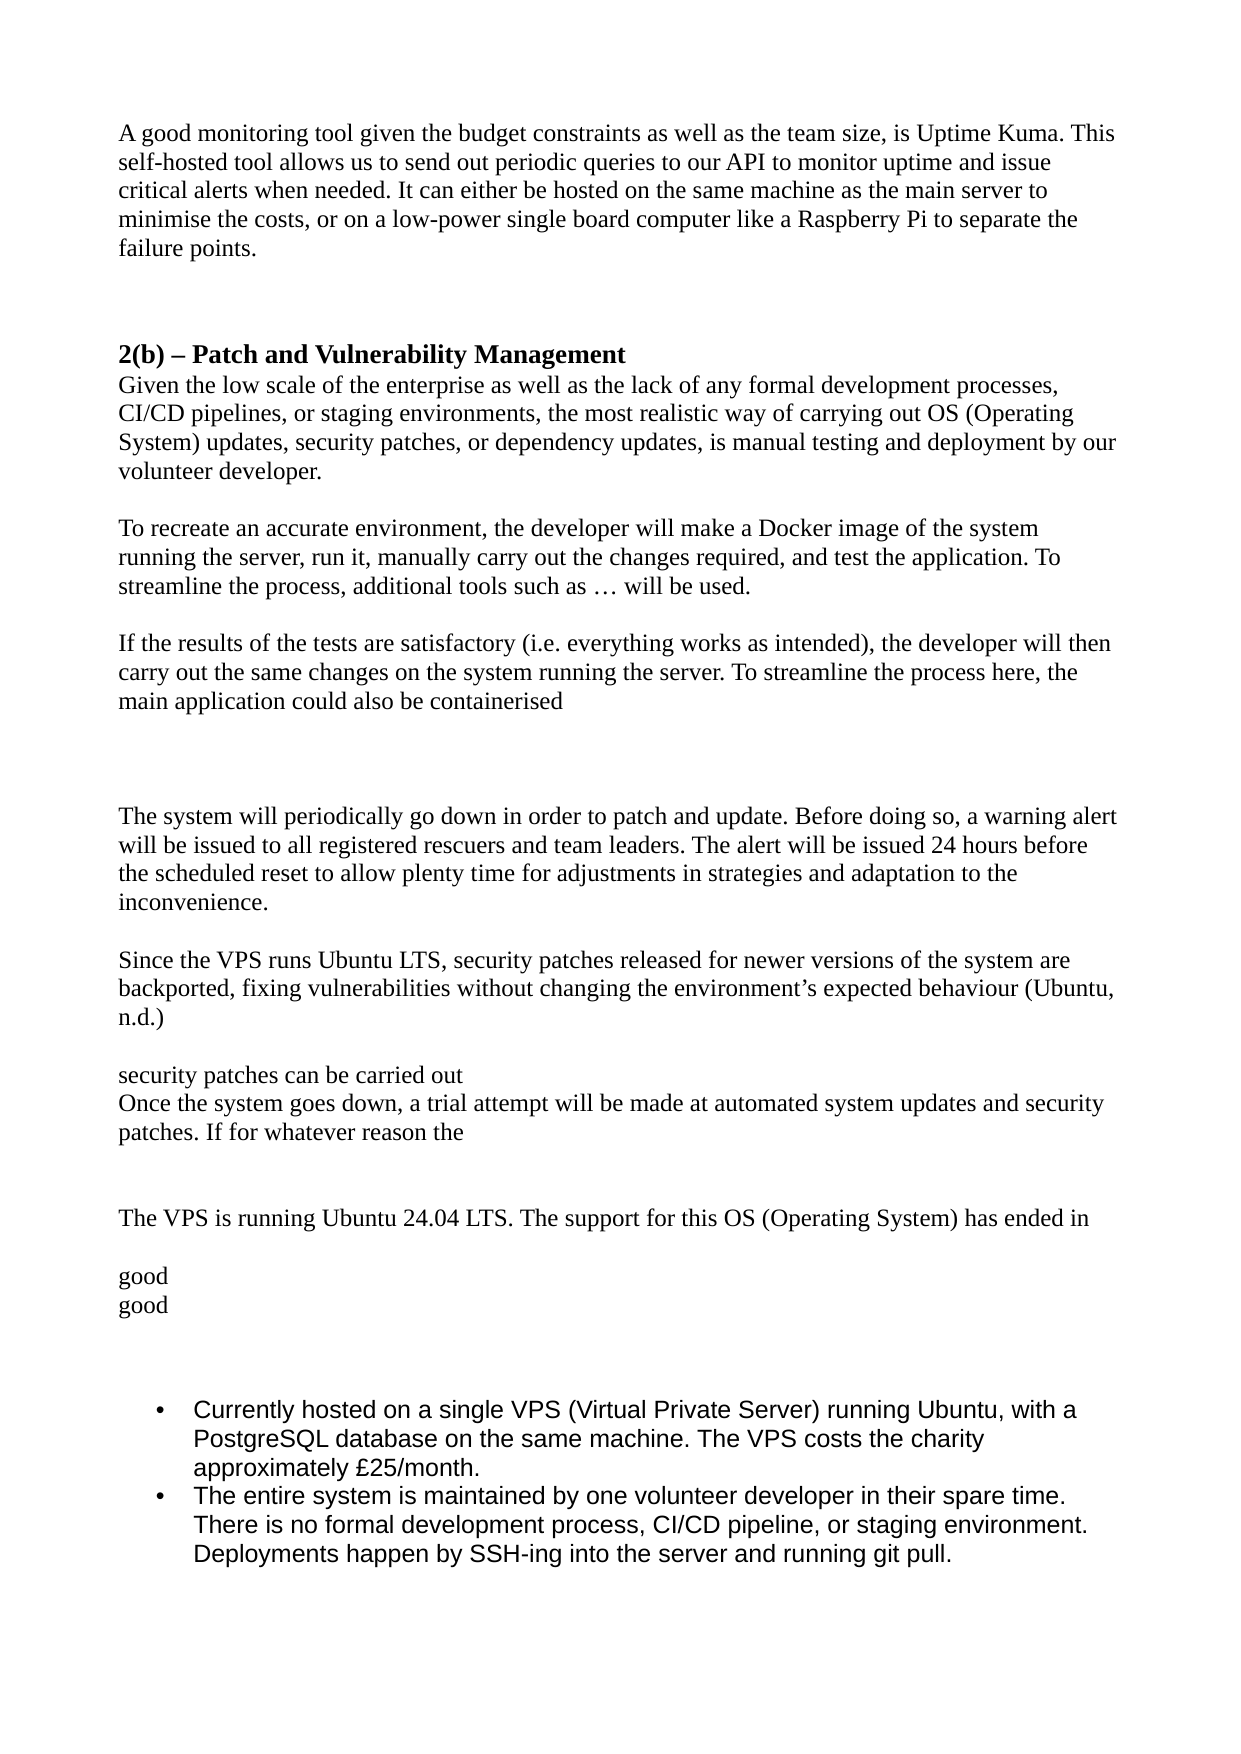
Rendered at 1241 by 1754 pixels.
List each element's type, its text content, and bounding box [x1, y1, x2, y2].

text security patches can be carried out [118, 1060, 1122, 1088]
text To recreate an accurate environment, the developer will make a Docker image of the system running the server, run it, manually carry out the changes required, and test the application. To streamline the process, additional tools such as … will be used. [118, 513, 1122, 600]
text Given the low scale of the enterprise as well as the lack of any formal development processes, CI/CD pipelines, or staging environments, the most realistic way of carrying out OS (Operating System) updates, security patches, or dependency updates, is manual testing and deployment by our volunteer developer. [118, 370, 1122, 485]
text The VPS is running Ubuntu 24.04 LTS. The support for this OS (Operating System) has ended in [118, 1203, 1122, 1232]
text good [118, 1261, 1122, 1290]
text If the results of the tests are satisfactory (i.e. everything works as intended), the developer will then carry out the same changes on the system running the server. To streamline the process here, the main application could also be containerised [118, 628, 1122, 715]
text good [118, 1290, 1122, 1318]
text A good monitoring tool given the budget constraints as well as the team size, is Uptime Kuma. This self-hosted tool allows us to send out periodic queries to our API to monitor uptime and issue critical alerts when needed. It can either be hosted on the same machine as the main server to minimise the costs, or on a low-power single board computer like a Raspberry Pi to separate the failure points. [118, 118, 1122, 262]
text The system will periodically go down in order to patch and update. Before doing so, a warning alert will be issued to all registered rescuers and team leaders. The alert will be issued 24 hours before the scheduled reset to allow plenty time for adjustments in strategies and adaptation to the inconvenience. [118, 801, 1122, 916]
text Once the system goes down, a trial attempt will be made at automated system updates and security patches. If for whatever reason the [118, 1088, 1122, 1146]
text 2(b) – Patch and Vulnerability Management [118, 338, 1122, 370]
text Since the VPS runs Ubuntu LTS, security patches released for newer versions of the system are backported, fixing vulnerabilities without changing the environment’s expected behaviour (Ubuntu, n.d.) [118, 945, 1122, 1031]
list Currently hosted on a single VPS (Virtual Private Server) running Ubuntu, with a PostgreSQL database on the same machine. The VPS costs the charity approximately £25/month. [156, 1395, 1122, 1481]
list The entire system is maintained by one volunteer developer in their spare time. There is no formal development process, CI/CD pipeline, or staging environment. Deployments happen by SSH-ing into the server and running git pull. [156, 1481, 1122, 1568]
